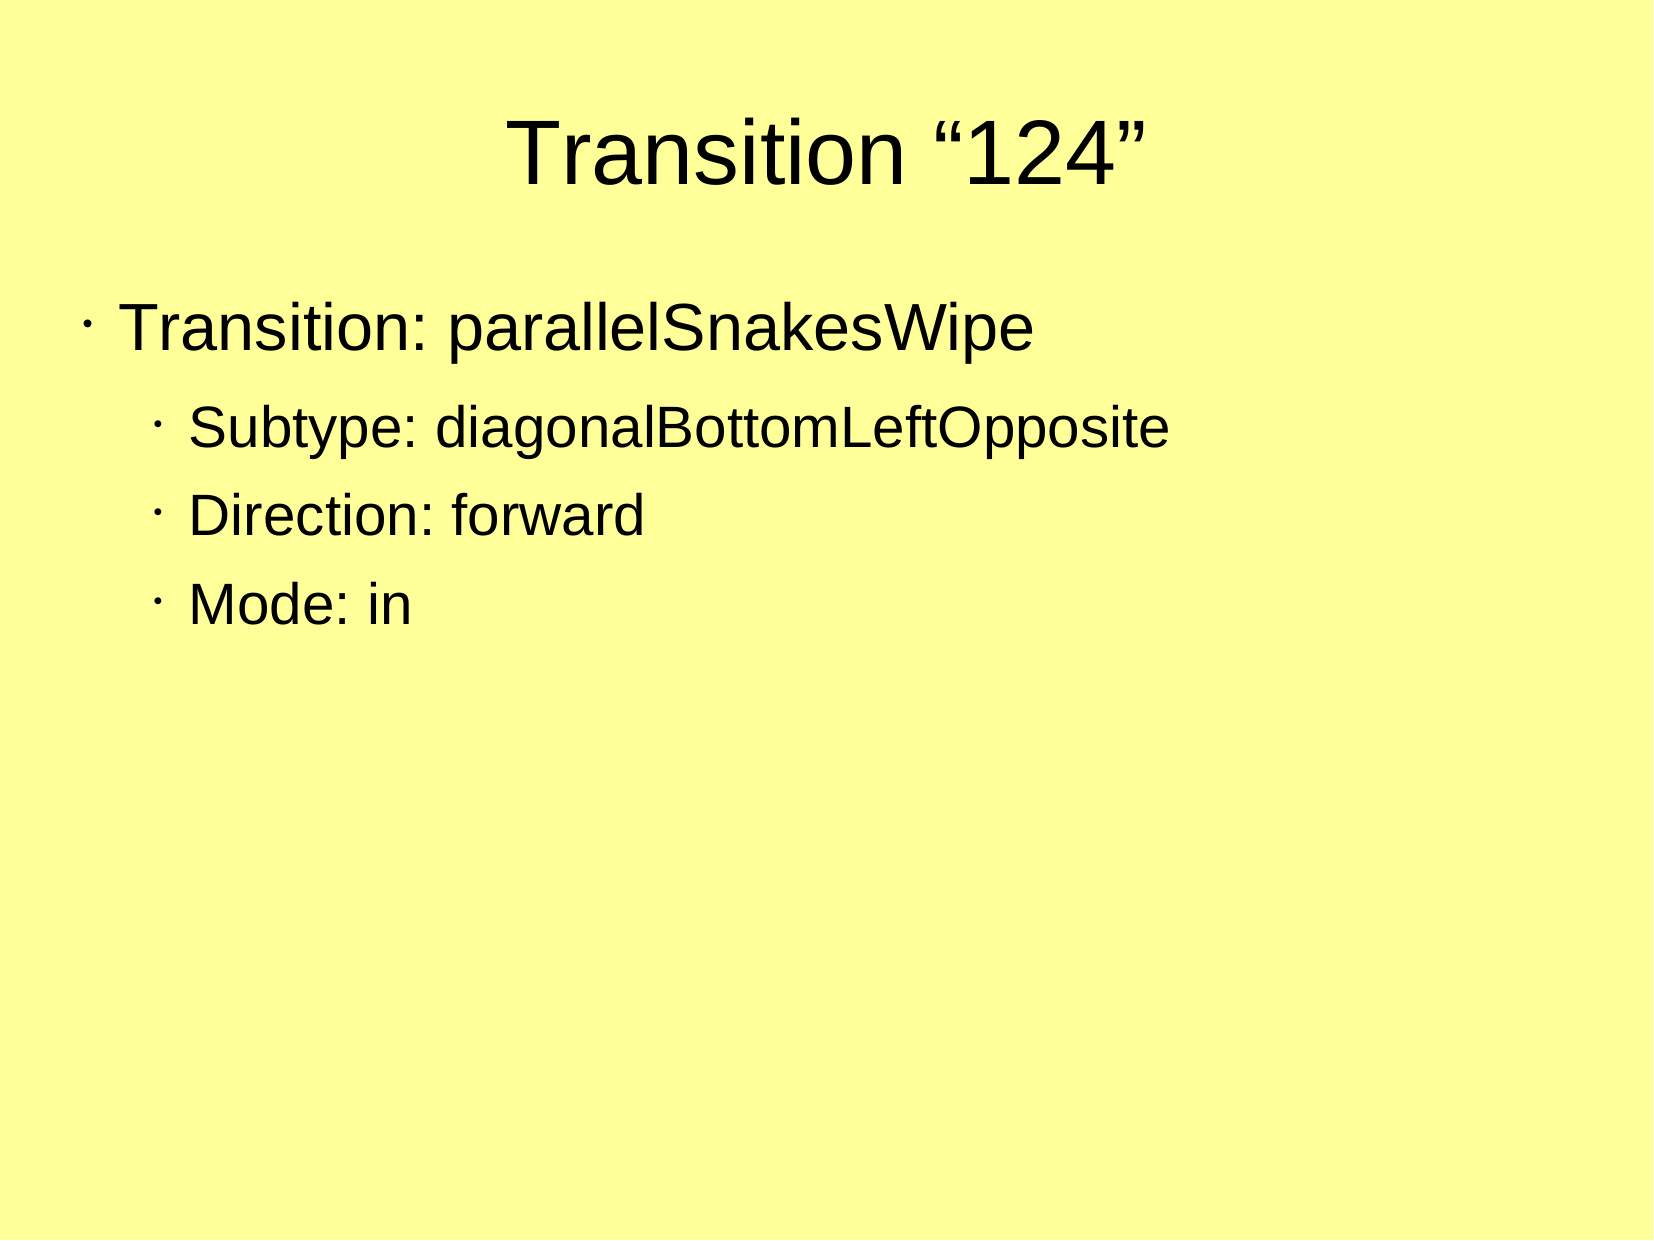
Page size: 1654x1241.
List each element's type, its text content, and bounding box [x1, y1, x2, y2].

list Transition: parallelSnakesWipe Subtype: diagonalBottomLeftOpposite Direction: forward Mode: in [82, 290, 1571, 1080]
title Transition “124” [82, 49, 1571, 257]
